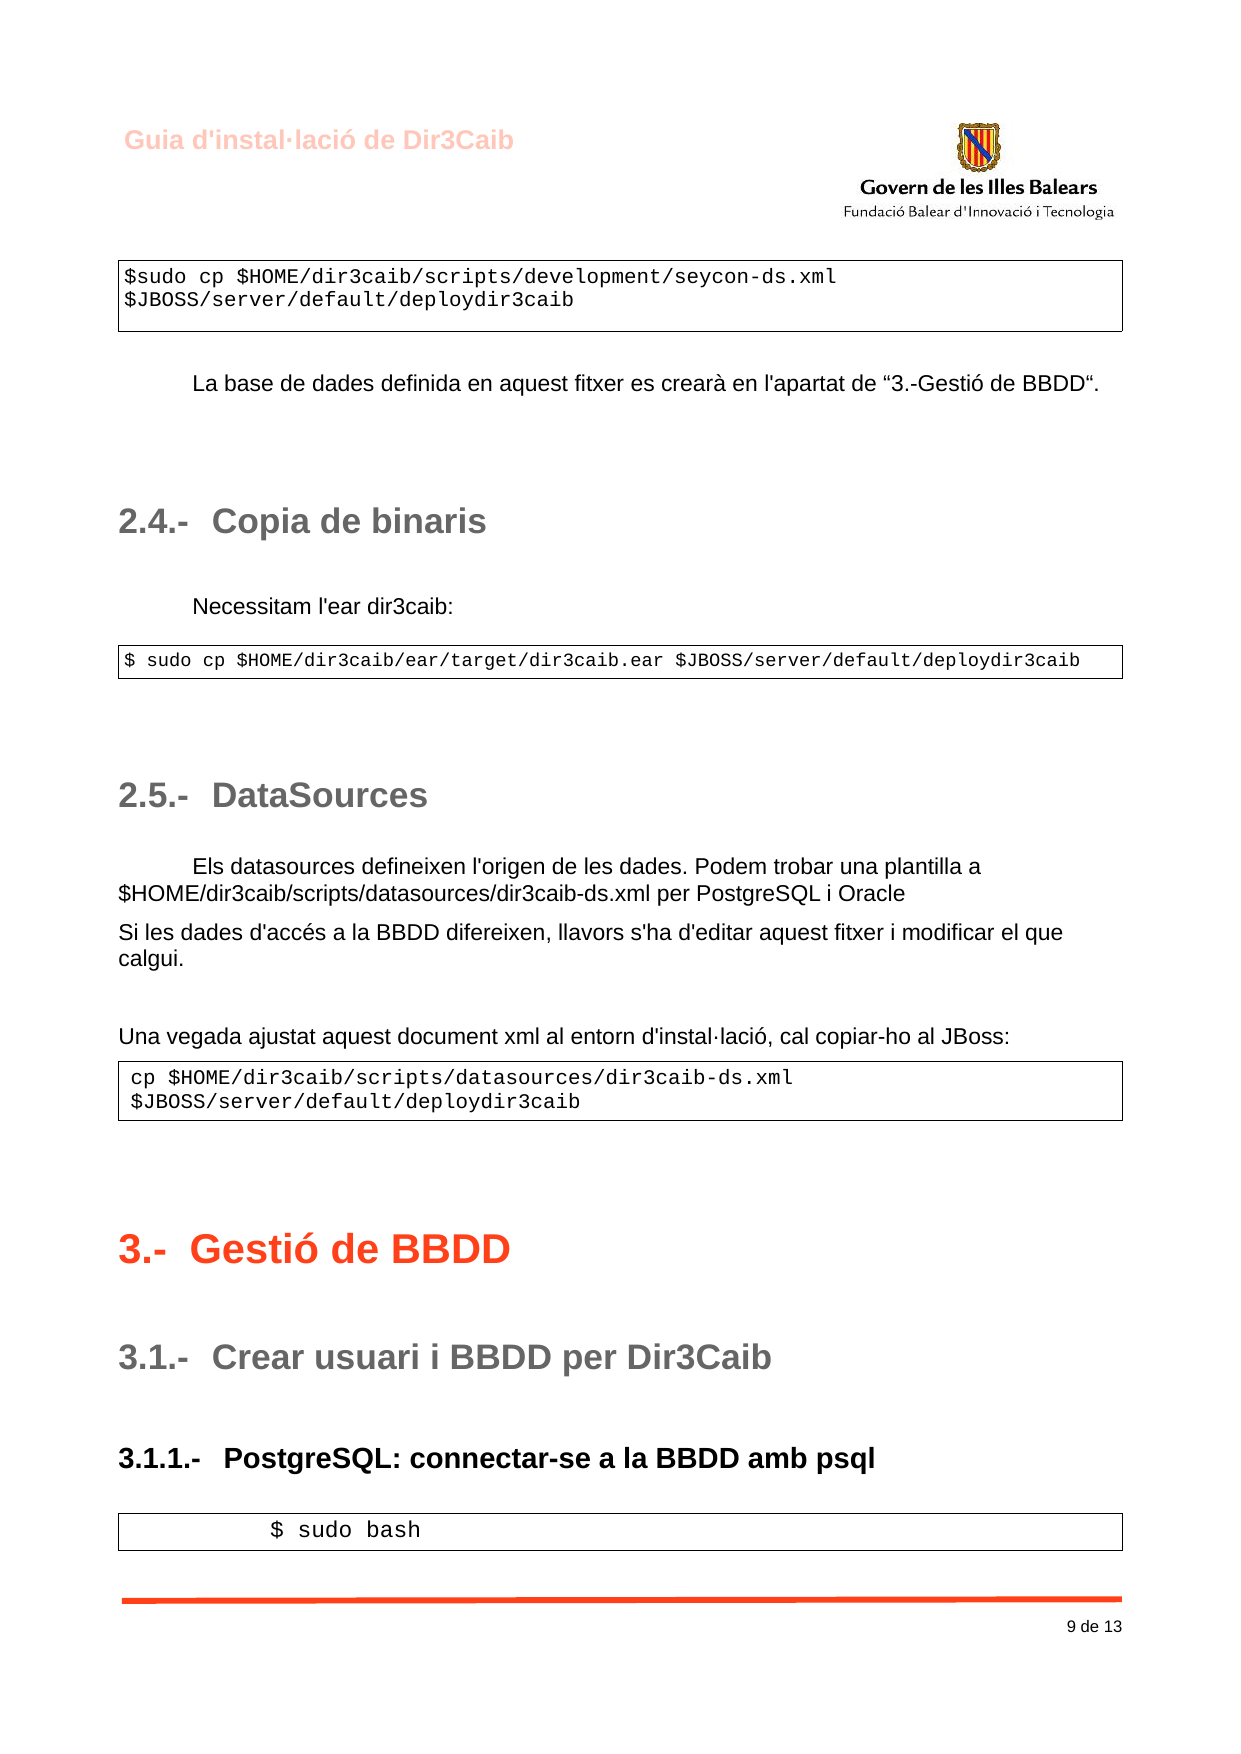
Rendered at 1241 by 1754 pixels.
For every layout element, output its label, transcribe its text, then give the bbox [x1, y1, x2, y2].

text Si les dades d'accés a la BBDD difereixen, llavors s'ha d'editar aquest fitxer i modificar el que calgui. [118, 918, 1122, 971]
text Necessitam l'ear dir3caib: [118, 593, 1122, 619]
text Els datasources defineixen l'origen de les dades. Podem trobar una plantilla a $HOME/dir3caib/scripts/datasources/dir3caib-ds.xml per PostgreSQL i Oracle [118, 853, 1122, 906]
subtitle Crear usuari i BBDD per Dir3Caib [118, 1336, 1122, 1377]
subtitle Copia de binaris [118, 501, 1122, 541]
subtitle DataSources [118, 774, 1122, 814]
text Una vegada ajustat aquest document xml al entorn d'instal·lació, cal copiar-ho al JBoss: [118, 1023, 1122, 1049]
subtitle Gestió de BBDD [118, 1224, 1122, 1272]
text La base de dades definida en aquest fitxer es crearà en l'apartat de “3.-Gestió de BBDD“. [118, 370, 1122, 397]
picture [840, 123, 1117, 220]
subtitle PostgreSQL: connectar-se a la BBDD amb psql [118, 1441, 1122, 1474]
table_header $ sudo bash [119, 1514, 1122, 1550]
table_header cp $HOME/dir3caib/scripts/datasources/dir3caib-ds.xml $JBOSS/server/default/deploydir3caib [119, 1062, 1122, 1120]
table_header $sudo cp $HOME/dir3caib/scripts/development/seycon-ds.xml $JBOSS/server/default/deploydir3caib [119, 261, 1122, 331]
table_header $ sudo cp $HOME/dir3caib/ear/target/dir3caib.ear $JBOSS/server/default/deploydir3caib [119, 646, 1122, 678]
